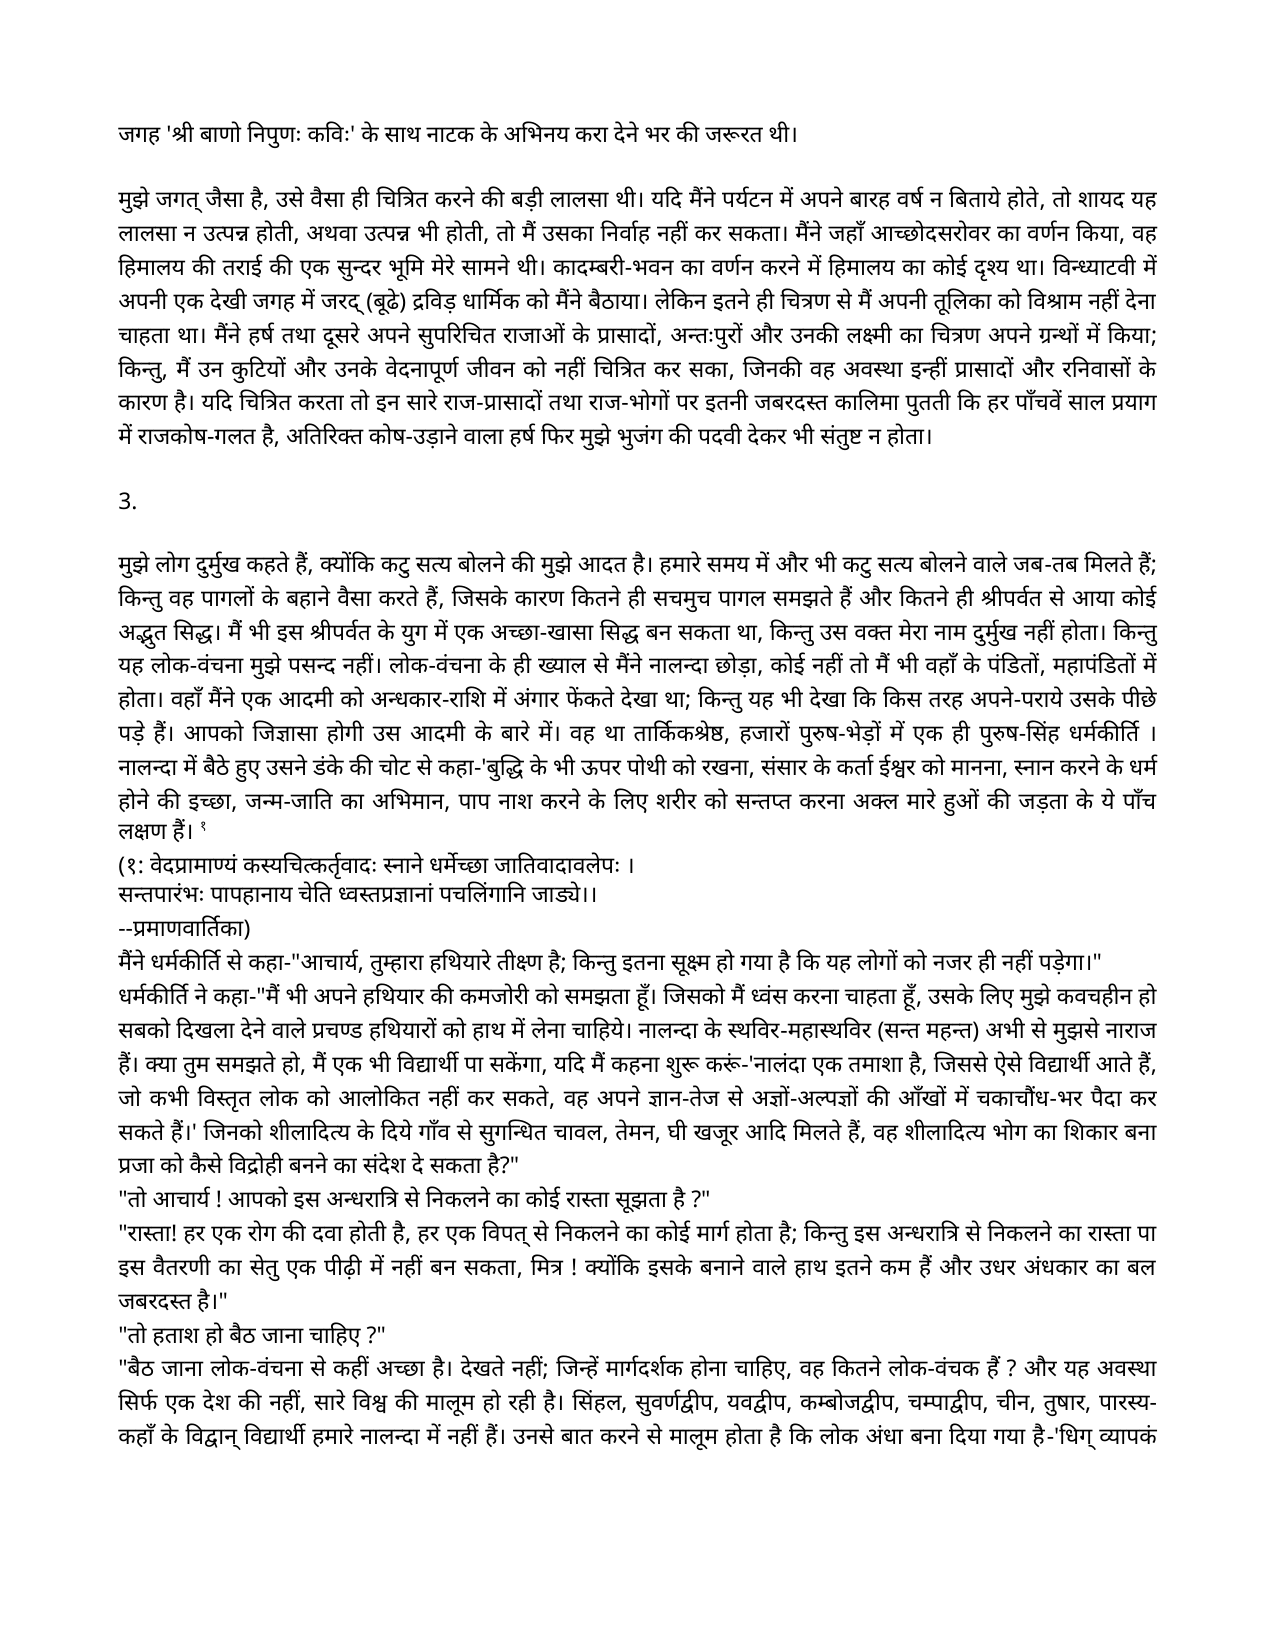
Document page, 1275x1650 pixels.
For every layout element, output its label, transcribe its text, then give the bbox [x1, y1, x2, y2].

text जगह 'श्री बाणो निपुणः कविः' के साथ नाटक के अभिनय करा देने भर की जरूरत थी। [118, 118, 1157, 152]
text मुझे लोग दुर्मुख कहते हैं, क्योंकि कटु सत्य बोलने की मुझे आदत है। हमारे समय में और भी कटु सत्य बोलने वाले जब-तब मिलते हैं; किन्तु वह पागलों के बहाने वैसा करते हैं, जिसके कारण कितने ही सचमुच पागल समझते हैं और कितने ही श्रीपर्वत से आया कोई अद्भुत सिद्ध। मैं भी इस श्रीपर्वत के युग में एक अच्छा-खासा सिद्ध बन सकता था, किन्तु उस वक्त मेरा नाम दुर्मुख नहीं होता। किन्तु यह लोक-वंचना मुझे पसन्द नहीं। लोक-वंचना के ही ख्याल से मैंने नालन्दा छोड़ा, कोई नहीं तो मैं भी वहाँ के पंडितों, महापंडितों में होता। वहाँ मैंने एक आदमी को अन्धकार-राशि में अंगार फेंकते देखा था; किन्तु यह भी देखा कि किस तरह अपने-पराये उसके पीछे पड़े हैं। आपको जिज्ञासा होगी उस आदमी के बारे में। वह था तार्किकश्रेष्ठ, हजारों पुरुष-भेड़ों में एक ही पुरुष-सिंह धर्मकीर्ति । नालन्दा में बैठे हुए उसने डंके की चोट से कहा-'बुद्धि के भी ऊपर पोथी को रखना, संसार के कर्ता ईश्वर को मानना, स्नान करने के धर्म होने की इच्छा, जन्म-जाति का अभिमान, पाप नाश करने के लिए शरीर को सन्तप्त करना अक्ल मारे हुओं की जड़ता के ये पाँच लक्षण हैं। १ [118, 548, 1157, 848]
text --प्रमाणवार्तिका) [118, 912, 1157, 946]
text "तो आचार्य ! आपको इस अन्धरात्रि से निकलने का कोई रास्ता सूझता है ?" [118, 1183, 1157, 1217]
text (१: वेदप्रामाण्यं कस्यचित्कर्तृवादः स्नाने धर्मेच्छा जातिवादावलेपः । [118, 848, 1157, 882]
text मुझे जगत् जैसा है, उसे वैसा ही चित्रित करने की बड़ी लालसा थी। यदि मैंने पर्यटन में अपने बारह वर्ष न बिताये होते, तो शायद यह लालसा न उत्पन्न होती, अथवा उत्पन्न भी होती, तो मैं उसका निर्वाह नहीं कर सकता। मैंने जहाँ आच्छोदसरोवर का वर्णन किया, वह हिमालय की तराई की एक सुन्दर भूमि मेरे सामने थी। कादम्बरी-भवन का वर्णन करने में हिमालय का कोई दृश्य था। विन्ध्याटवी में अपनी एक देखी जगह में जरद् (बूढे) द्रविड़ धार्मिक को मैंने बैठाया। लेकिन इतने ही चित्रण से मैं अपनी तूलिका को विश्राम नहीं देना चाहता था। मैंने हर्ष तथा दूसरे अपने सुपरिचित राजाओं के प्रासादों, अन्तःपुरों और उनकी लक्ष्मी का चित्रण अपने ग्रन्थों में किया; किन्तु, मैं उन कुटियों और उनके वेदनापूर्ण जीवन को नहीं चित्रित कर सका, जिनकी वह अवस्था इन्हीं प्रासादों और रनिवासों के कारण है। यदि चित्रित करता तो इन सारे राज-प्रासादों तथा राज-भोगों पर इतनी जबरदस्त कालिमा पुतती कि हर पाँचवें साल प्रयाग में राजकोष-गलत है, अतिरिक्त कोष-उड़ाने वाला हर्ष फिर मुझे भुजंग की पदवी देकर भी संतुष्ट न होता। [118, 183, 1157, 454]
text 3. [118, 485, 1157, 517]
text मैंने धर्मकीर्ति से कहा-"आचार्य, तुम्हारा हथियारे तीक्ष्ण है; किन्तु इतना सूक्ष्म हो गया है कि यह लोगों को नजर ही नहीं पड़ेगा।" [118, 946, 1157, 980]
text "तो हताश हो बैठ जाना चाहिए ?" [118, 1318, 1157, 1352]
text "बैठ जाना लोक-वंचना से कहीं अच्छा है। देखते नहीं; जिन्हें मार्गदर्शक होना चाहिए, वह कितने लोक-वंचक हैं ? और यह अवस्था सिर्फ एक देश की नहीं, सारे विश्व की मालूम हो रही है। सिंहल, सुवर्णद्वीप, यवद्वीप, कम्बोजद्वीप, चम्पाद्वीप, चीन, तुषार, पारस्य-कहाँ के विद्वान् विद्यार्थी हमारे नालन्दा में नहीं हैं। उनसे बात करने से मालूम होता है कि लोक अंधा बना दिया गया है-'धिग् व्यापकं [118, 1352, 1157, 1454]
text धर्मकीर्ति ने कहा-"मैं भी अपने हथियार की कमजोरी को समझता हूँ। जिसको मैं ध्वंस करना चाहता हूँ, उसके लिए मुझे कवचहीन हो सबको दिखला देने वाले प्रचण्ड हथियारों को हाथ में लेना चाहिये। नालन्दा के स्थविर-महास्थविर (सन्त महन्त) अभी से मुझसे नाराज हैं। क्या तुम समझते हो, मैं एक भी विद्यार्थी पा सकेंगा, यदि मैं कहना शुरू करूं-'नालंदा एक तमाशा है, जिससे ऐसे विद्यार्थी आते हैं, जो कभी विस्तृत लोक को आलोकित नहीं कर सकते, वह अपने ज्ञान-तेज से अज्ञों-अल्पज्ञों की आँखों में चकाचौंध-भर पैदा कर सकते हैं।' जिनको शीलादित्य के दिये गाँव से सुगन्धित चावल, तेमन, घी खजूर आदि मिलते हैं, वह शीलादित्य भोग का शिकार बना प्रजा को कैसे विद्रोही बनने का संदेश दे सकता है?" [118, 980, 1157, 1183]
text सन्तपारंभः पापहानाय चेति ध्वस्तप्रज्ञानां पचलिंगानि जाड्ये।। [118, 882, 1157, 912]
text "रास्ता! हर एक रोग की दवा होती है, हर एक विपत् से निकलने का कोई मार्ग होता है; किन्तु इस अन्धरात्रि से निकलने का रास्ता पा इस वैतरणी का सेतु एक पीढ़ी में नहीं बन सकता, मित्र ! क्योंकि इसके बनाने वाले हाथ इतने कम हैं और उधर अंधकार का बल जबरदस्त है।" [118, 1217, 1157, 1318]
